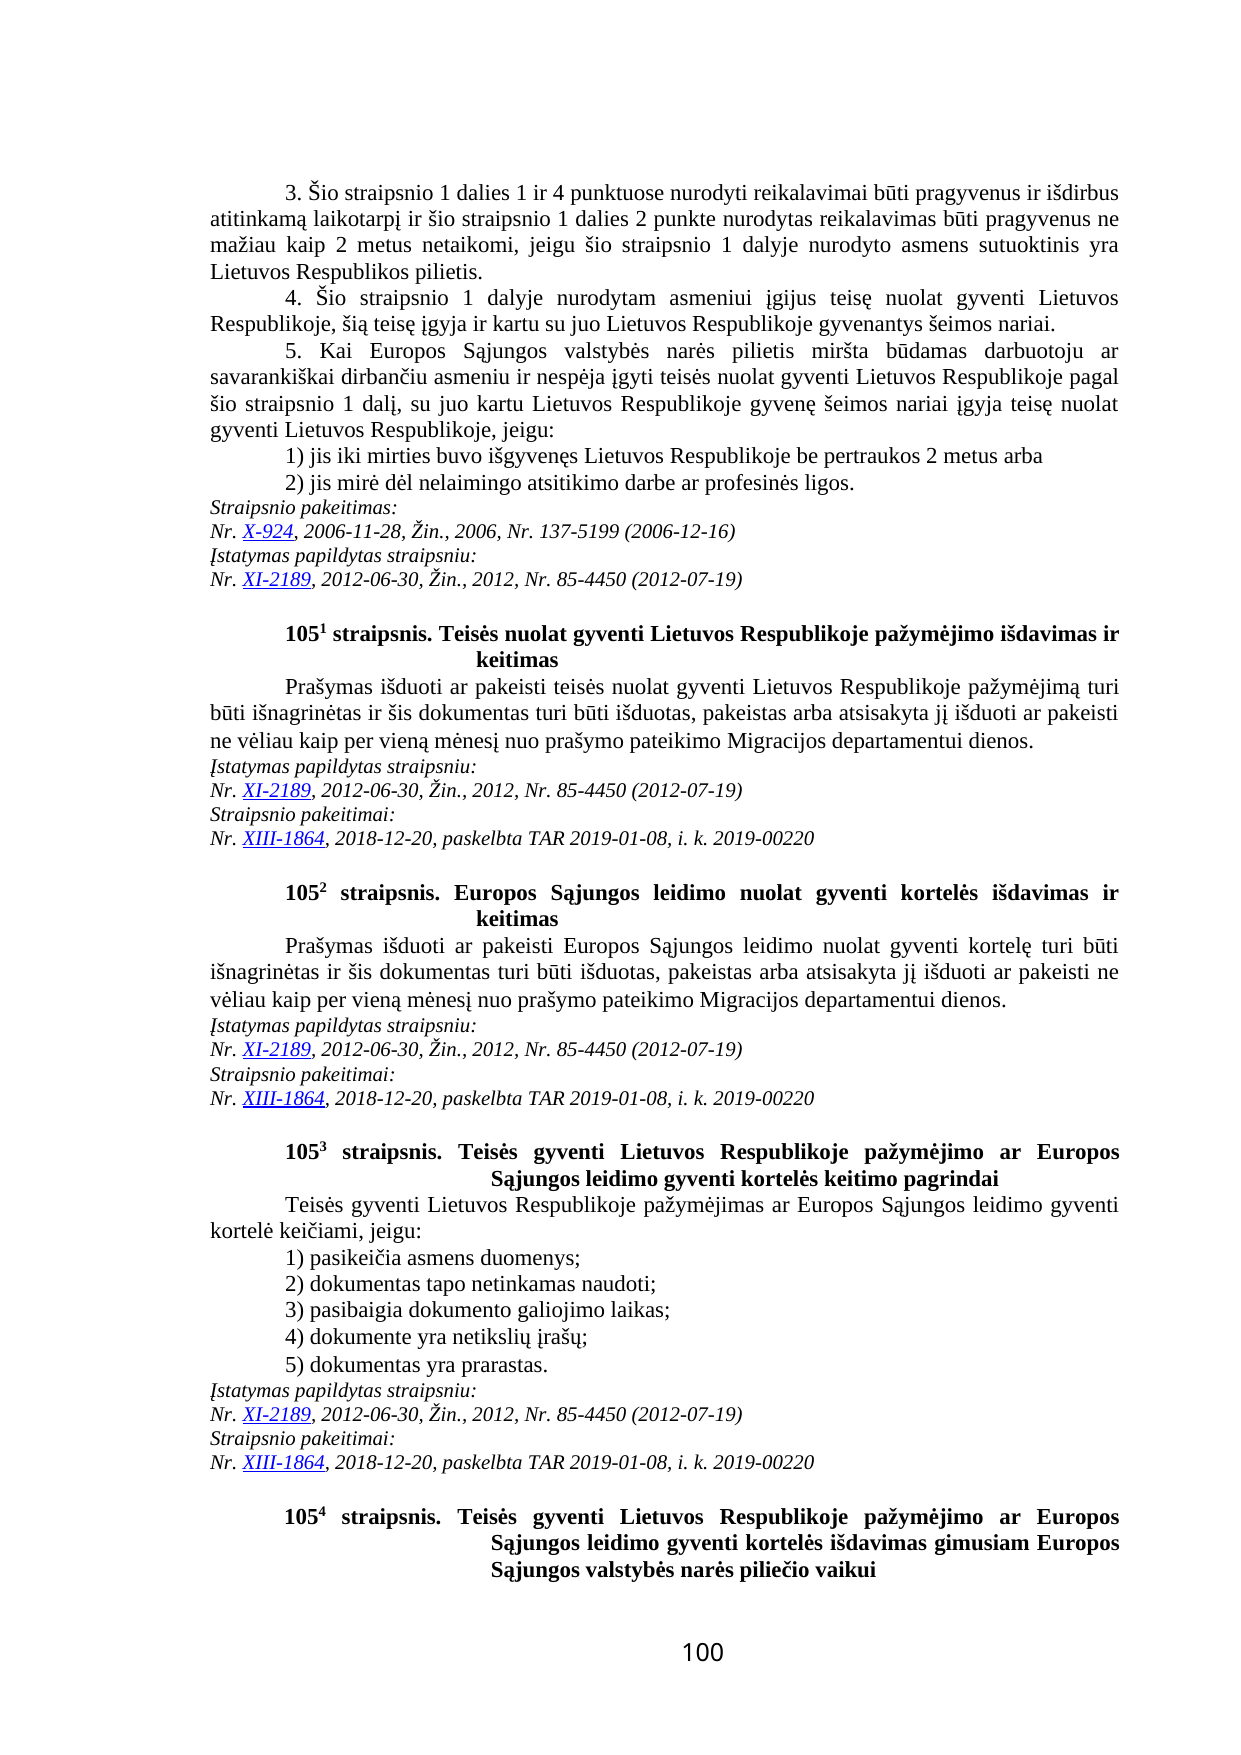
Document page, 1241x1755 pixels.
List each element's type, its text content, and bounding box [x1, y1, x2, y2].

text 4) dokumente yra netikslių įrašų; [210, 1323, 1120, 1349]
text 1) pasikeičia asmens duomenys; [210, 1244, 1120, 1270]
text Straipsnio pakeitimai: [210, 1426, 1120, 1450]
text Įstatymas papildytas straipsniu: [210, 543, 1120, 567]
text Straipsnio pakeitimai: [210, 802, 1120, 826]
text Straipsnio pakeitimas: [210, 495, 1120, 519]
text Nr. XIII-1864, 2018-12-20, paskelbta TAR 2019-01-08, i. k. 2019-00220 [210, 1086, 1120, 1109]
text Straipsnio pakeitimai: [210, 1061, 1120, 1086]
text Nr. X-924, 2006-11-28, Žin., 2006, Nr. 137-5199 (2006-12-16) [210, 519, 1120, 543]
text 1052 straipsnis. Europos Sąjungos leidimo nuolat gyventi kortelės išdavimas ir keitimas [285, 879, 1120, 932]
text 3. Šio straipsnio 1 dalies 1 ir 4 punktuose nurodyti reikalavimai būti pragyvenus ir išdirbus atitinkamą laikotarpį ir šio straipsnio 1 dalies 2 punkte nurodytas reikalavimas būti pragyvenus ne mažiau kaip 2 metus netaikomi, jeigu šio straipsnio 1 dalyje nurodyto asmens sutuoktinis yra Lietuvos Respublikos pilietis. [210, 179, 1120, 284]
text 1051 straipsnis. Teisės nuolat gyventi Lietuvos Respublikoje pažymėjimo išdavimas ir keitimas [285, 620, 1120, 673]
text 2) dokumentas tapo netinkamas naudoti; [210, 1270, 1120, 1296]
text 1053 straipsnis. Teisės gyventi Lietuvos Respublikoje pažymėjimo ar Europos Sąjungos leidimo gyventi kortelės keitimo pagrindai [285, 1138, 1120, 1191]
text 5) dokumentas yra prarastas. [210, 1349, 1120, 1378]
text Teisės gyventi Lietuvos Respublikoje pažymėjimas ar Europos Sąjungos leidimo gyventi kortelė keičiami, jeigu: [210, 1191, 1120, 1244]
text 1) jis iki mirties buvo išgyvenęs Lietuvos Respublikoje be pertraukos 2 metus arba [210, 442, 1120, 469]
text Įstatymas papildytas straipsniu: [210, 1378, 1120, 1402]
text Nr. XI-2189, 2012-06-30, Žin., 2012, Nr. 85-4450 (2012-07-19) [210, 567, 1120, 591]
text 1054 straipsnis. Teisės gyventi Lietuvos Respublikoje pažymėjimo ar Europos Sąjungos leidimo gyventi kortelės išdavimas gimusiam Europos Sąjungos valstybės narės piliečio vaikui [284, 1503, 1120, 1582]
text Nr. XI-2189, 2012-06-30, Žin., 2012, Nr. 85-4450 (2012-07-19) [210, 1037, 1120, 1061]
text Nr. XIII-1864, 2018-12-20, paskelbta TAR 2019-01-08, i. k. 2019-00220 [210, 826, 1120, 850]
text Įstatymas papildytas straipsniu: [210, 754, 1120, 778]
text 3) pasibaigia dokumento galiojimo laikas; [210, 1296, 1120, 1323]
text Nr. XI-2189, 2012-06-30, Žin., 2012, Nr. 85-4450 (2012-07-19) [210, 778, 1120, 802]
text Prašymas išduoti ar pakeisti teisės nuolat gyventi Lietuvos Respublikoje pažymėjimą turi būti išnagrinėtas ir šis dokumentas turi būti išduotas, pakeistas arba atsisakyta jį išduoti ar pakeisti ne vėliau kaip per vieną mėnesį nuo prašymo pateikimo Migracijos departamentui dienos. [210, 673, 1120, 754]
text Nr. XIII-1864, 2018-12-20, paskelbta TAR 2019-01-08, i. k. 2019-00220 [210, 1450, 1120, 1474]
text 5. Kai Europos Sąjungos valstybės narės pilietis miršta būdamas darbuotoju ar savarankiškai dirbančiu asmeniu ir nespėja įgyti teisės nuolat gyventi Lietuvos Respublikoje pagal šio straipsnio 1 dalį, su juo kartu Lietuvos Respublikoje gyvenę šeimos nariai įgyja teisę nuolat gyventi Lietuvos Respublikoje, jeigu: [210, 337, 1120, 442]
text Prašymas išduoti ar pakeisti Europos Sąjungos leidimo nuolat gyventi kortelę turi būti išnagrinėtas ir šis dokumentas turi būti išduotas, pakeistas arba atsisakyta jį išduoti ar pakeisti ne vėliau kaip per vieną mėnesį nuo prašymo pateikimo Migracijos departamentui dienos. [210, 932, 1120, 1013]
text Įstatymas papildytas straipsniu: [210, 1013, 1120, 1037]
text 4. Šio straipsnio 1 dalyje nurodytam asmeniui įgijus teisę nuolat gyventi Lietuvos Respublikoje, šią teisę įgyja ir kartu su juo Lietuvos Respublikoje gyvenantys šeimos nariai. [210, 284, 1120, 337]
text Nr. XI-2189, 2012-06-30, Žin., 2012, Nr. 85-4450 (2012-07-19) [210, 1402, 1120, 1426]
text 2) jis mirė dėl nelaimingo atsitikimo darbe ar profesinės ligos. [210, 469, 1120, 495]
